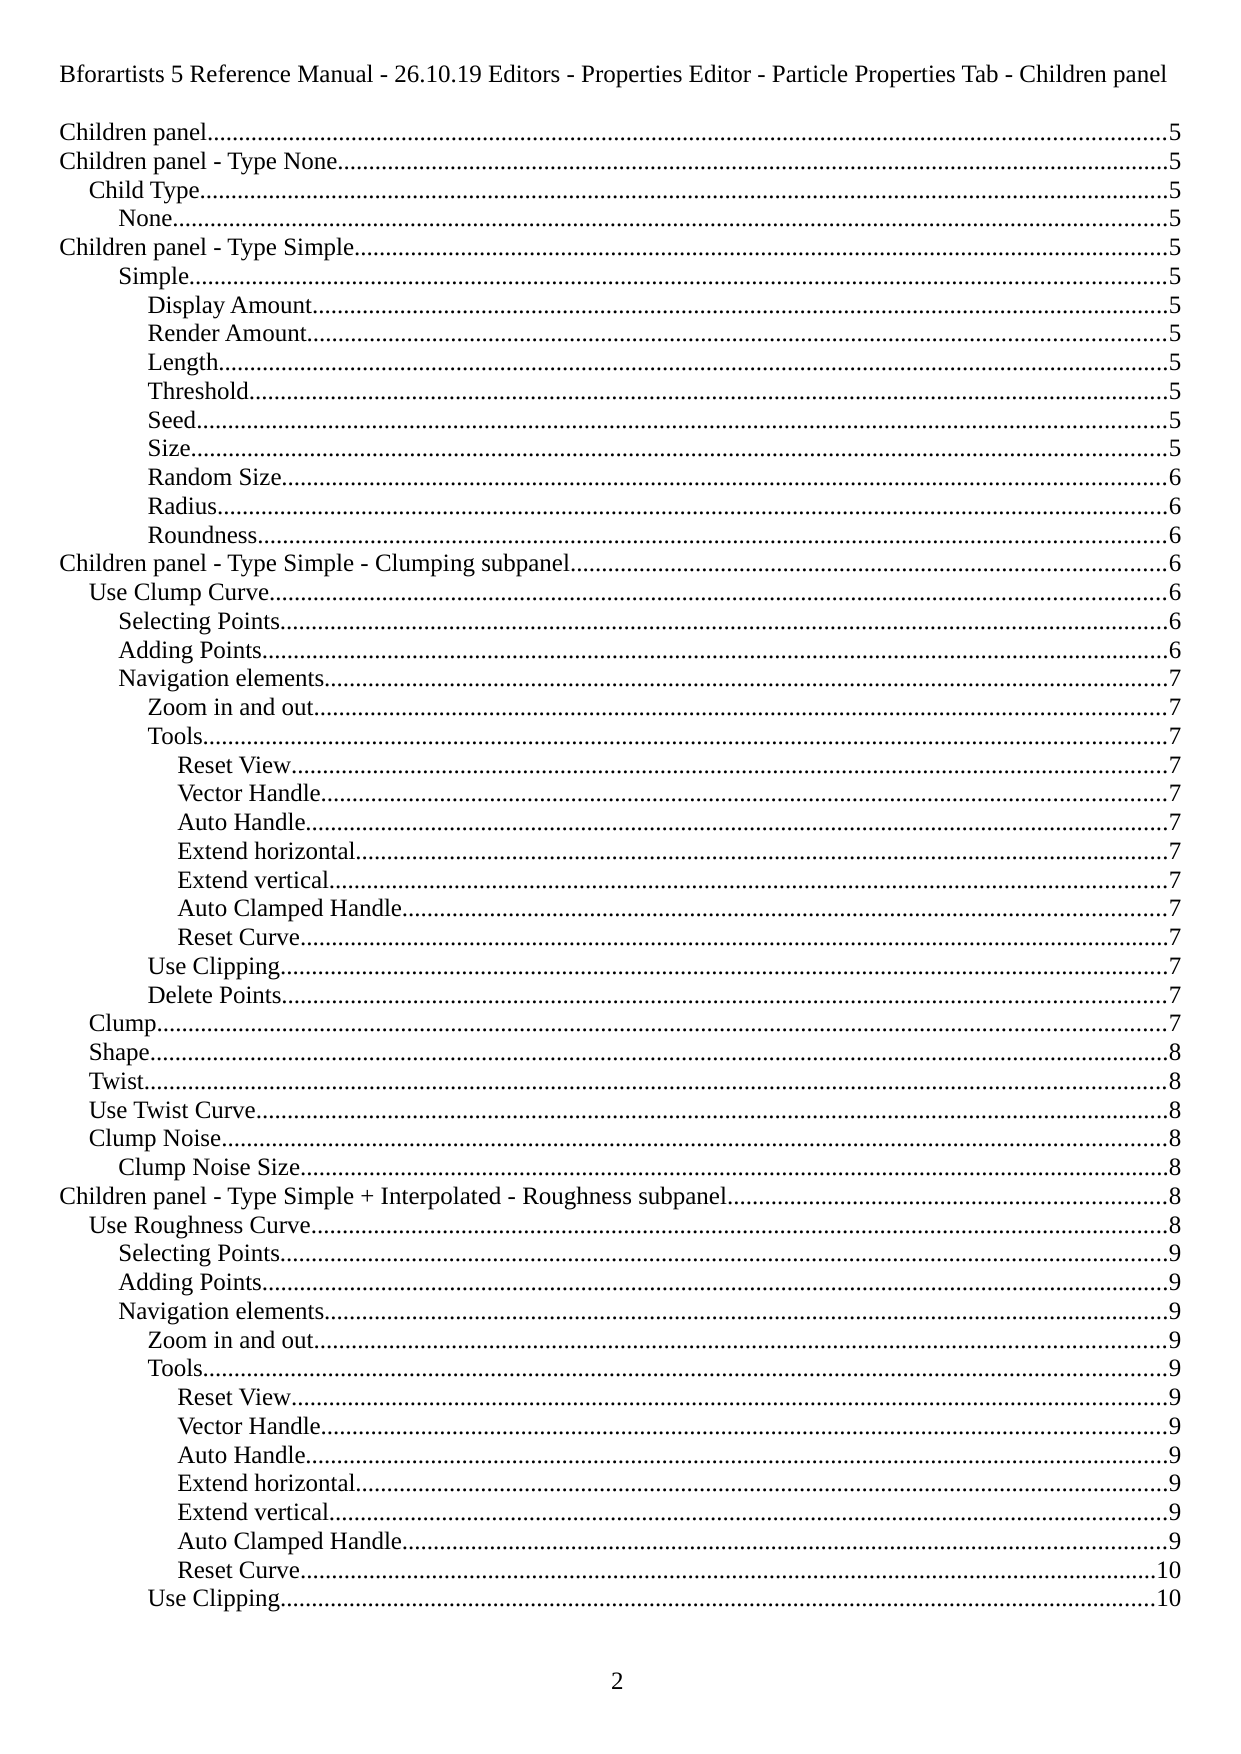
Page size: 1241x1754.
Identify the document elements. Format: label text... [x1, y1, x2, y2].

text Auto Handle 7 [177, 807, 1181, 836]
text Use Roughness Curve 8 [88, 1210, 1181, 1238]
text Auto Handle 9 [177, 1440, 1181, 1468]
text Adding Points 9 [118, 1267, 1181, 1296]
text Reset View 7 [177, 750, 1181, 778]
text Tools 7 [147, 721, 1181, 750]
text Shape 8 [88, 1037, 1181, 1066]
text Navigation elements 9 [118, 1296, 1181, 1325]
text Clump 7 [88, 1008, 1181, 1037]
text Zoom in and out 7 [147, 692, 1181, 721]
text Delete Points 7 [147, 980, 1181, 1008]
text Zoom in and out 9 [147, 1325, 1181, 1353]
text Extend horizontal 7 [177, 836, 1181, 865]
text Clump Noise Size 8 [118, 1152, 1181, 1181]
text Threshold 5 [147, 376, 1181, 405]
text Seed 5 [147, 405, 1181, 433]
text Children panel 5 [59, 117, 1181, 146]
text Auto Clamped Handle 7 [177, 893, 1181, 922]
text Clump Noise 8 [88, 1123, 1181, 1152]
text Adding Points 6 [118, 635, 1181, 663]
text Simple 5 [118, 261, 1181, 290]
text Use Twist Curve 8 [88, 1095, 1181, 1123]
text Selecting Points 9 [118, 1238, 1181, 1267]
text Children panel - Type None 5 [59, 146, 1181, 175]
text Use Clipping 7 [147, 951, 1181, 980]
text Auto Clamped Handle 9 [177, 1526, 1181, 1555]
text None 5 [118, 203, 1181, 232]
text Navigation elements 7 [118, 663, 1181, 692]
text Reset Curve 10 [177, 1555, 1181, 1583]
text Extend vertical 9 [177, 1497, 1181, 1526]
text Children panel - Type Simple - Clumping subpanel 6 [59, 548, 1181, 577]
text Size 5 [147, 433, 1181, 462]
text Reset View 9 [177, 1382, 1181, 1411]
text Tools 9 [147, 1353, 1181, 1382]
text Children panel - Type Simple 5 [59, 232, 1181, 261]
text Render Amount 5 [147, 318, 1181, 347]
text Roundness 6 [147, 520, 1181, 548]
text Selecting Points 6 [118, 606, 1181, 635]
text Twist 8 [88, 1066, 1181, 1095]
text Child Type 5 [88, 175, 1181, 203]
text Radius 6 [147, 491, 1181, 520]
text Extend horizontal 9 [177, 1468, 1181, 1497]
text Reset Curve 7 [177, 922, 1181, 951]
text Display Amount 5 [147, 290, 1181, 318]
text Vector Handle 7 [177, 778, 1181, 807]
text Use Clipping 10 [147, 1583, 1181, 1612]
text Children panel - Type Simple + Interpolated - Roughness subpanel 8 [59, 1181, 1181, 1210]
text Extend vertical 7 [177, 865, 1181, 893]
text Random Size 6 [147, 462, 1181, 491]
text Vector Handle 9 [177, 1411, 1181, 1440]
text Length 5 [147, 347, 1181, 376]
text Use Clump Curve 6 [88, 577, 1181, 606]
